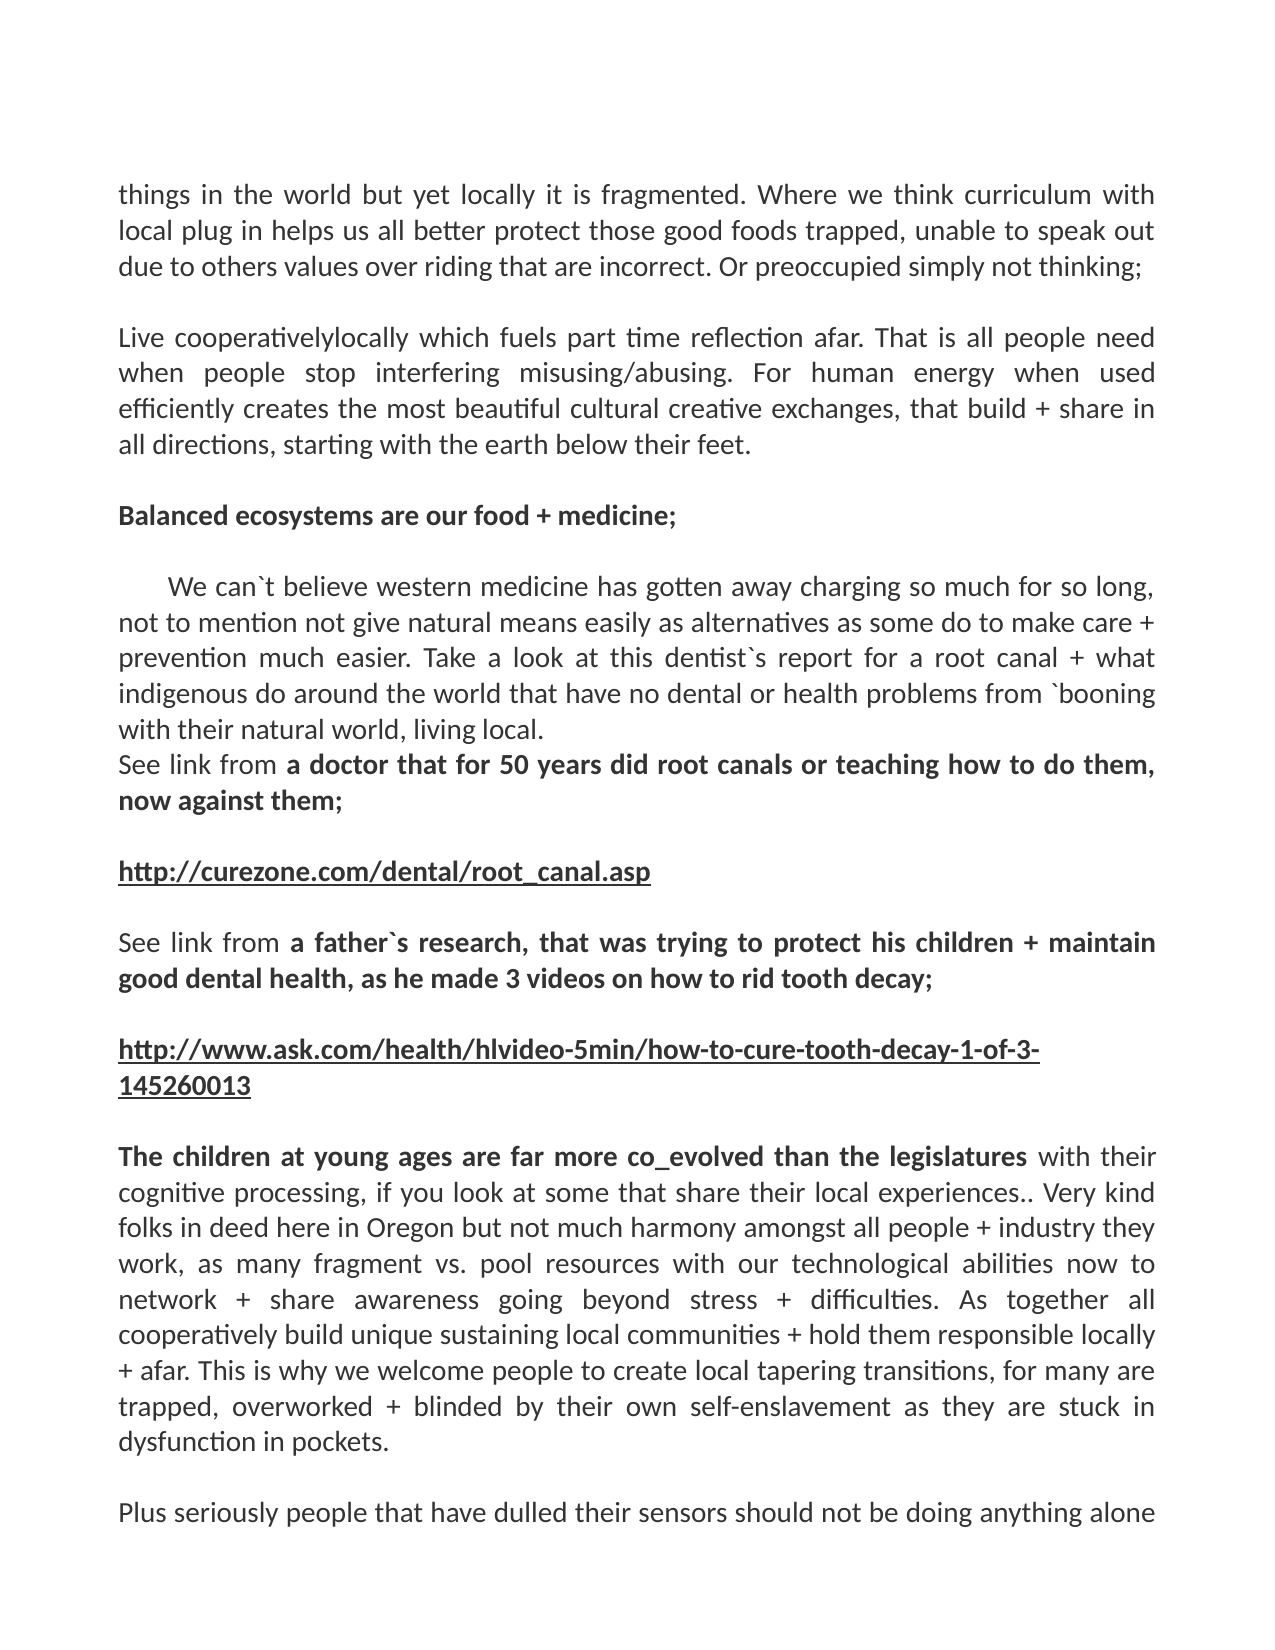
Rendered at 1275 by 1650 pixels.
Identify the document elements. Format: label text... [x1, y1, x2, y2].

text Balanced ecosystems are our food + medicine; [118, 497, 1157, 533]
text The children at young ages are far more co_evolved than the legislatures with their cognitive processing, if you look at some that share their local experiences.. Very kind folks in deed here in Oregon but not much harmony amongst all people + industry they work, as many fragment vs. pool resources with our technological abilities now to network + share awareness going beyond stress + difficulties. As together all cooperatively build unique sustaining local communities + hold them responsible locally + afar. This is why we welcome people to create local tapering transitions, for many are trapped, overworked + blinded by their own self-enslavement as they are stuck in dysfunction in pockets. [118, 1138, 1157, 1459]
text http://www.ask.com/health/hlvideo-5min/how-to-cure-tooth-decay-1-of-3-145260013 [118, 1031, 1157, 1103]
text See link from a doctor that for 50 years did root canals or teaching how to do them, now against them; [118, 746, 1157, 818]
text Live cooperativelylocally which fuels part time reflection afar. That is all people need when people stop interfering misusing/abusing. For human energy when used efficiently creates the most beautiful cultural creative exchanges, that build + share in all directions, starting with the earth below their feet. [118, 319, 1157, 461]
text We can`t believe western medicine has gotten away charging so much for so long, not to mention not give natural means easily as alternatives as some do to make care + prevention much easier. Take a look at this dentist`s report for a root canal + what indigenous do around the world that have no dental or health problems from `booning with their natural world, living local. [118, 568, 1157, 746]
text Plus seriously people that have dulled their sensors should not be doing anything alone [118, 1494, 1157, 1530]
text See link from a father`s research, that was trying to protect his children + maintain good dental health, as he made 3 videos on how to rid tooth decay; [118, 924, 1157, 996]
text things in the world but yet locally it is fragmented. Where we think curriculum with local plug in helps us all better protect those good foods trapped, unable to speak out due to others values over riding that are incorrect. Or preoccupied simply not thinking; [118, 176, 1157, 283]
text http://curezone.com/dental/root_canal.asp [118, 853, 1157, 889]
